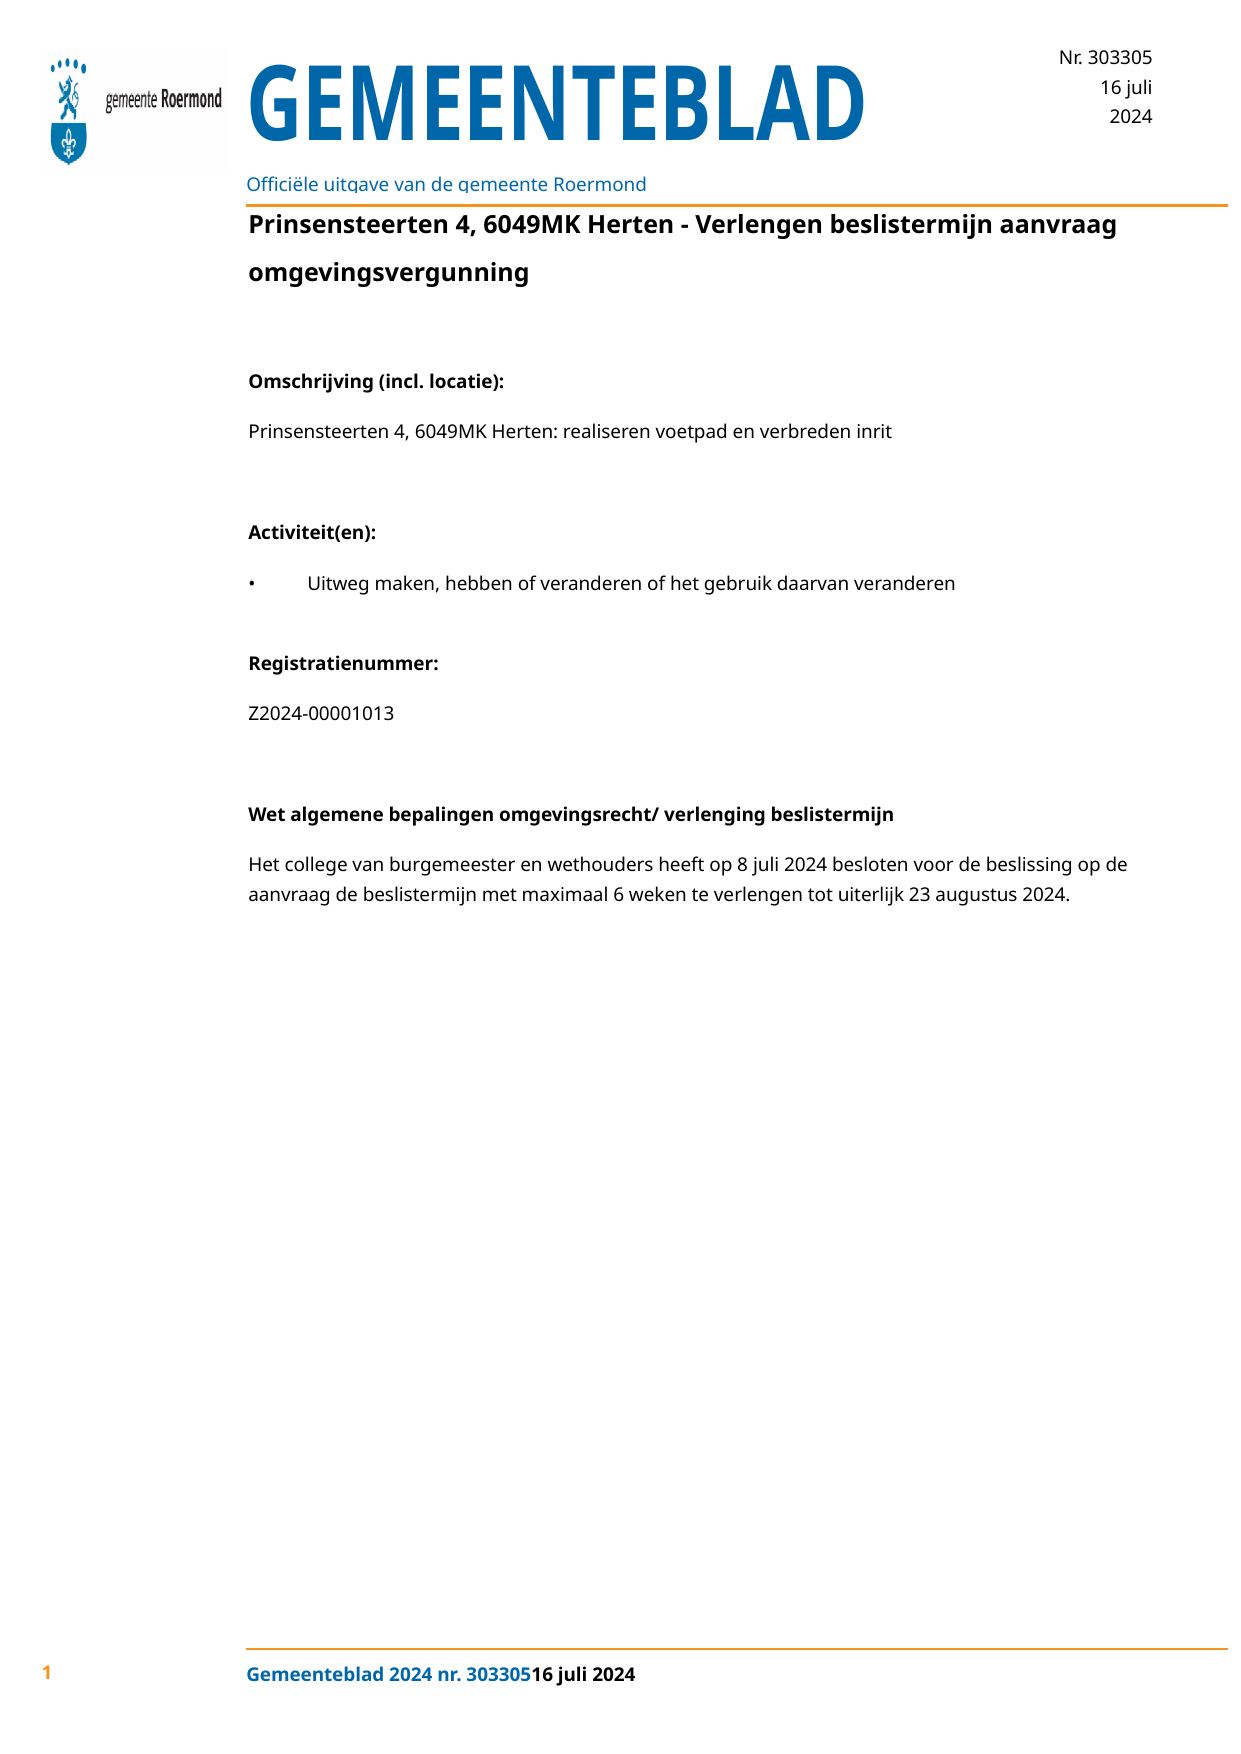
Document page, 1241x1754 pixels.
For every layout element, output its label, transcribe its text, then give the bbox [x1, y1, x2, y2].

text Het college van burgemeester en wethouders heeft op 8 juli 2024 besloten voor de beslissing op de aanvraag de beslistermijn met maximaal 6 weken te verlengen tot uiterlijk 23 augustus 2024. [248, 852, 1152, 907]
picture [41, 47, 231, 172]
text Wet algemene bepalingen omgevingsrecht/ verlenging beslistermijn [248, 801, 1152, 827]
text Prinsensteerten 4, 6049MK Herten: realiseren voetpad en verbreden inrit [248, 419, 1152, 444]
text Prinsensteerten 4, 6049MK Herten - Verlengen beslistermijn aanvraag omgevingsvergunning [248, 207, 1152, 288]
list Uitweg maken, hebben of veranderen of het gebruik daarvan veranderen [248, 570, 1152, 596]
text Registratienummer: [248, 650, 1152, 676]
text Z2024-00001013 [248, 700, 1152, 726]
text Omschrijving (incl. locatie): [248, 368, 1152, 394]
text Activiteit(en): [248, 519, 1152, 545]
